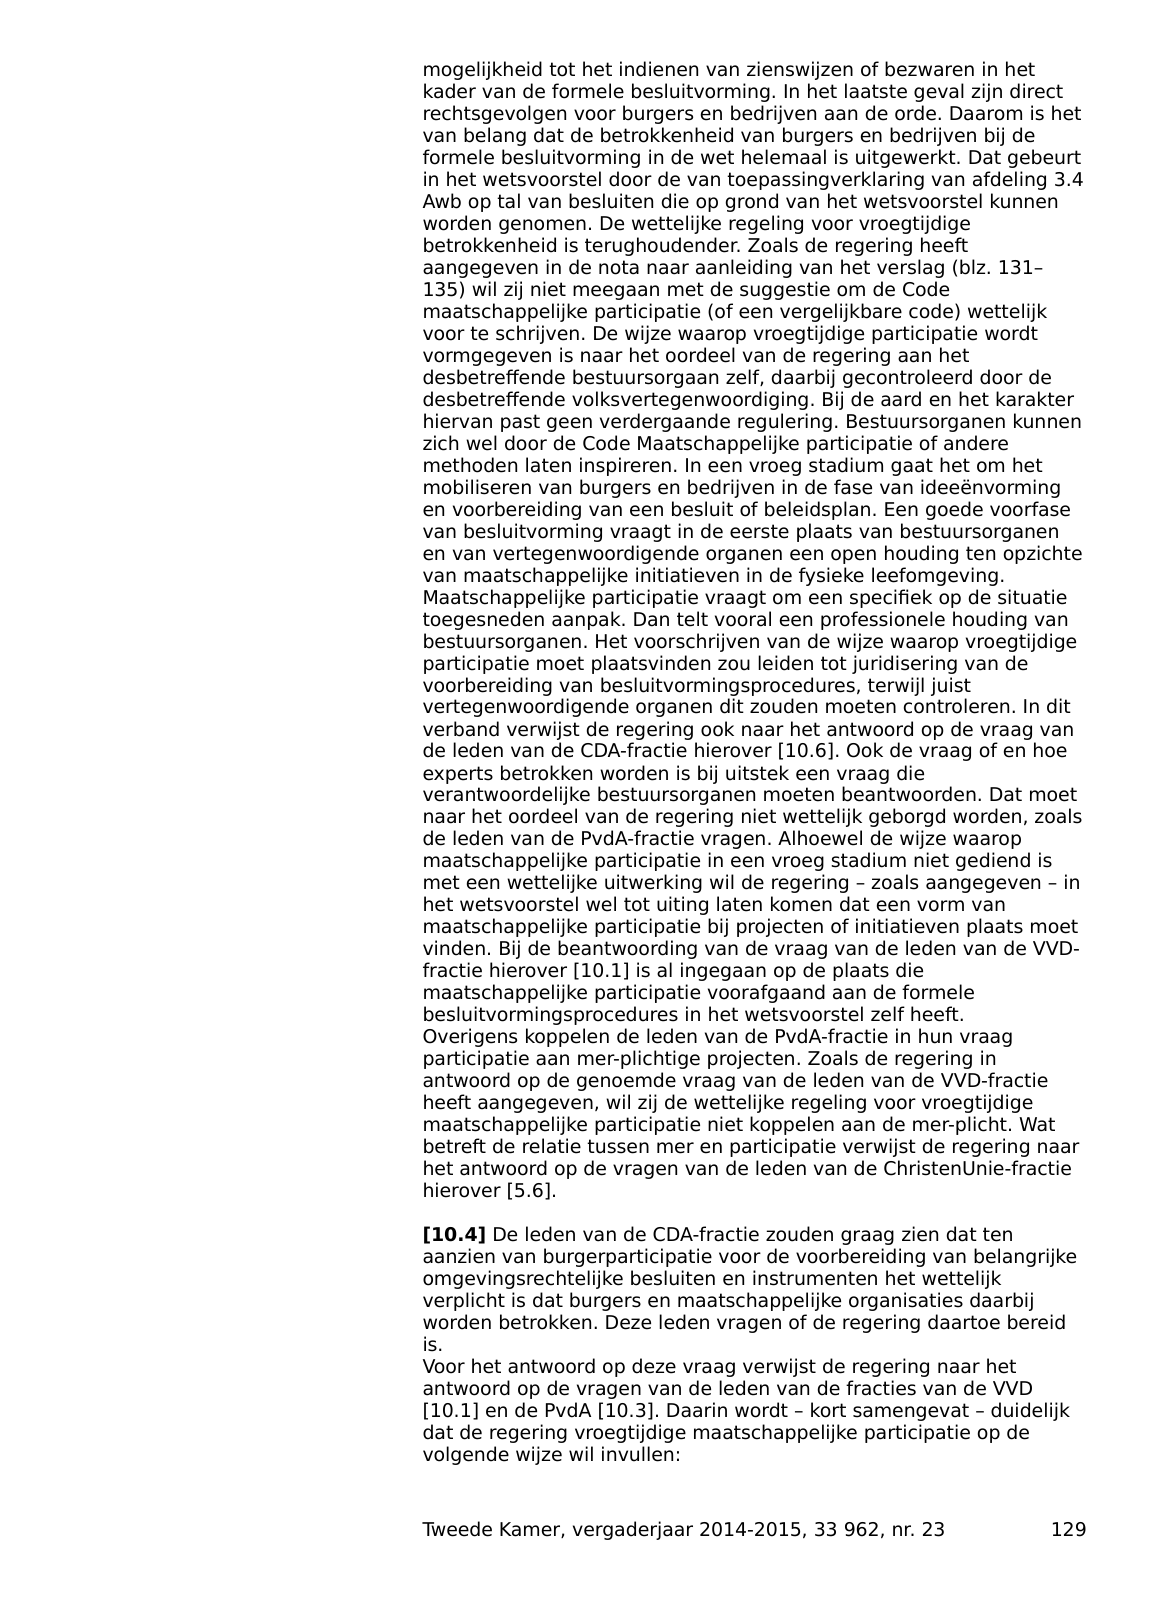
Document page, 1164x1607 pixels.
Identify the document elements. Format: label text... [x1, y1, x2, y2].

text [10.4] De leden van de CDA-fractie zouden graag zien dat ten aanzien van burgerparticipatie voor de voorbereiding van belangrijke omgevingsrechtelijke besluiten en instrumenten het wettelijk verplicht is dat burgers en maatschappelijke organisaties daarbij worden betrokken. Deze leden vragen of de regering daartoe bereid is. [422, 1224, 1087, 1356]
text mogelijkheid tot het indienen van zienswijzen of bezwaren in het kader van de formele besluitvorming. In het laatste geval zijn direct rechtsgevolgen voor burgers en bedrijven aan de orde. Daarom is het van belang dat de betrokkenheid van burgers en bedrijven bij de formele besluitvorming in de wet helemaal is uitgewerkt. Dat gebeurt in het wetsvoorstel door de van toepassingverklaring van afdeling 3.4 Awb op tal van besluiten die op grond van het wetsvoorstel kunnen worden genomen. De wettelijke regeling voor vroegtijdige betrokkenheid is terughoudender. Zoals de regering heeft aangegeven in de nota naar aanleiding van het verslag (blz. 131–135) wil zij niet meegaan met de suggestie om de Code maatschappelijke participatie (of een vergelijkbare code) wettelijk voor te schrijven. De wijze waarop vroegtijdige participatie wordt vormgegeven is naar het oordeel van de regering aan het desbetreffende bestuursorgaan zelf, daarbij gecontroleerd door de desbetreffende volksvertegenwoordiging. Bij de aard en het karakter hiervan past geen verdergaande regulering. Bestuursorganen kunnen zich wel door de Code Maatschappelijke participatie of andere methoden laten inspireren. In een vroeg stadium gaat het om het mobiliseren van burgers en bedrijven in de fase van ideeënvorming en voorbereiding van een besluit of beleidsplan. Een goede voorfase van besluitvorming vraagt in de eerste plaats van bestuursorganen en van vertegenwoordigende organen een open houding ten opzichte van maatschappelijke initiatieven in de fysieke leefomgeving. Maatschappelijke participatie vraagt om een specifiek op de situatie toegesneden aanpak. Dan telt vooral een professionele houding van bestuursorganen. Het voorschrijven van de wijze waarop vroegtijdige participatie moet plaatsvinden zou leiden tot juridisering van de voorbereiding van besluitvormingsprocedures, terwijl juist vertegenwoordigende organen dit zouden moeten controleren. In dit verband verwijst de regering ook naar het antwoord op de vraag van de leden van de CDA-fractie hierover [10.6]. Ook de vraag of en hoe experts betrokken worden is bij uitstek een vraag die verantwoordelijke bestuursorganen moeten beantwoorden. Dat moet naar het oordeel van de regering niet wettelijk geborgd worden, zoals de leden van de PvdA-fractie vragen. Alhoewel de wijze waarop maatschappelijke participatie in een vroeg stadium niet gediend is met een wettelijke uitwerking wil de regering – zoals aangegeven – in het wetsvoorstel wel tot uiting laten komen dat een vorm van maatschappelijke participatie bij projecten of initiatieven plaats moet vinden. Bij de beantwoording van de vraag van de leden van de VVD-fractie hierover [10.1] is al ingegaan op de plaats die maatschappelijke participatie voorafgaand aan de formele besluitvormingsprocedures in het wetsvoorstel zelf heeft. [422, 59, 1087, 1026]
text Overigens koppelen de leden van de PvdA-fractie in hun vraag participatie aan mer-plichtige projecten. Zoals de regering in antwoord op de genoemde vraag van de leden van de VVD-fractie heeft aangegeven, wil zij de wettelijke regeling voor vroegtijdige maatschappelijke participatie niet koppelen aan de mer-plicht. Wat betreft de relatie tussen mer en participatie verwijst de regering naar het antwoord op de vragen van de leden van de ChristenUnie-fractie hierover [5.6]. [422, 1026, 1087, 1202]
text Voor het antwoord op deze vraag verwijst de regering naar het antwoord op de vragen van de leden van de fracties van de VVD [10.1] en de PvdA [10.3]. Daarin wordt – kort samengevat – duidelijk dat de regering vroegtijdige maatschappelijke participatie op de volgende wijze wil invullen: [422, 1356, 1087, 1466]
